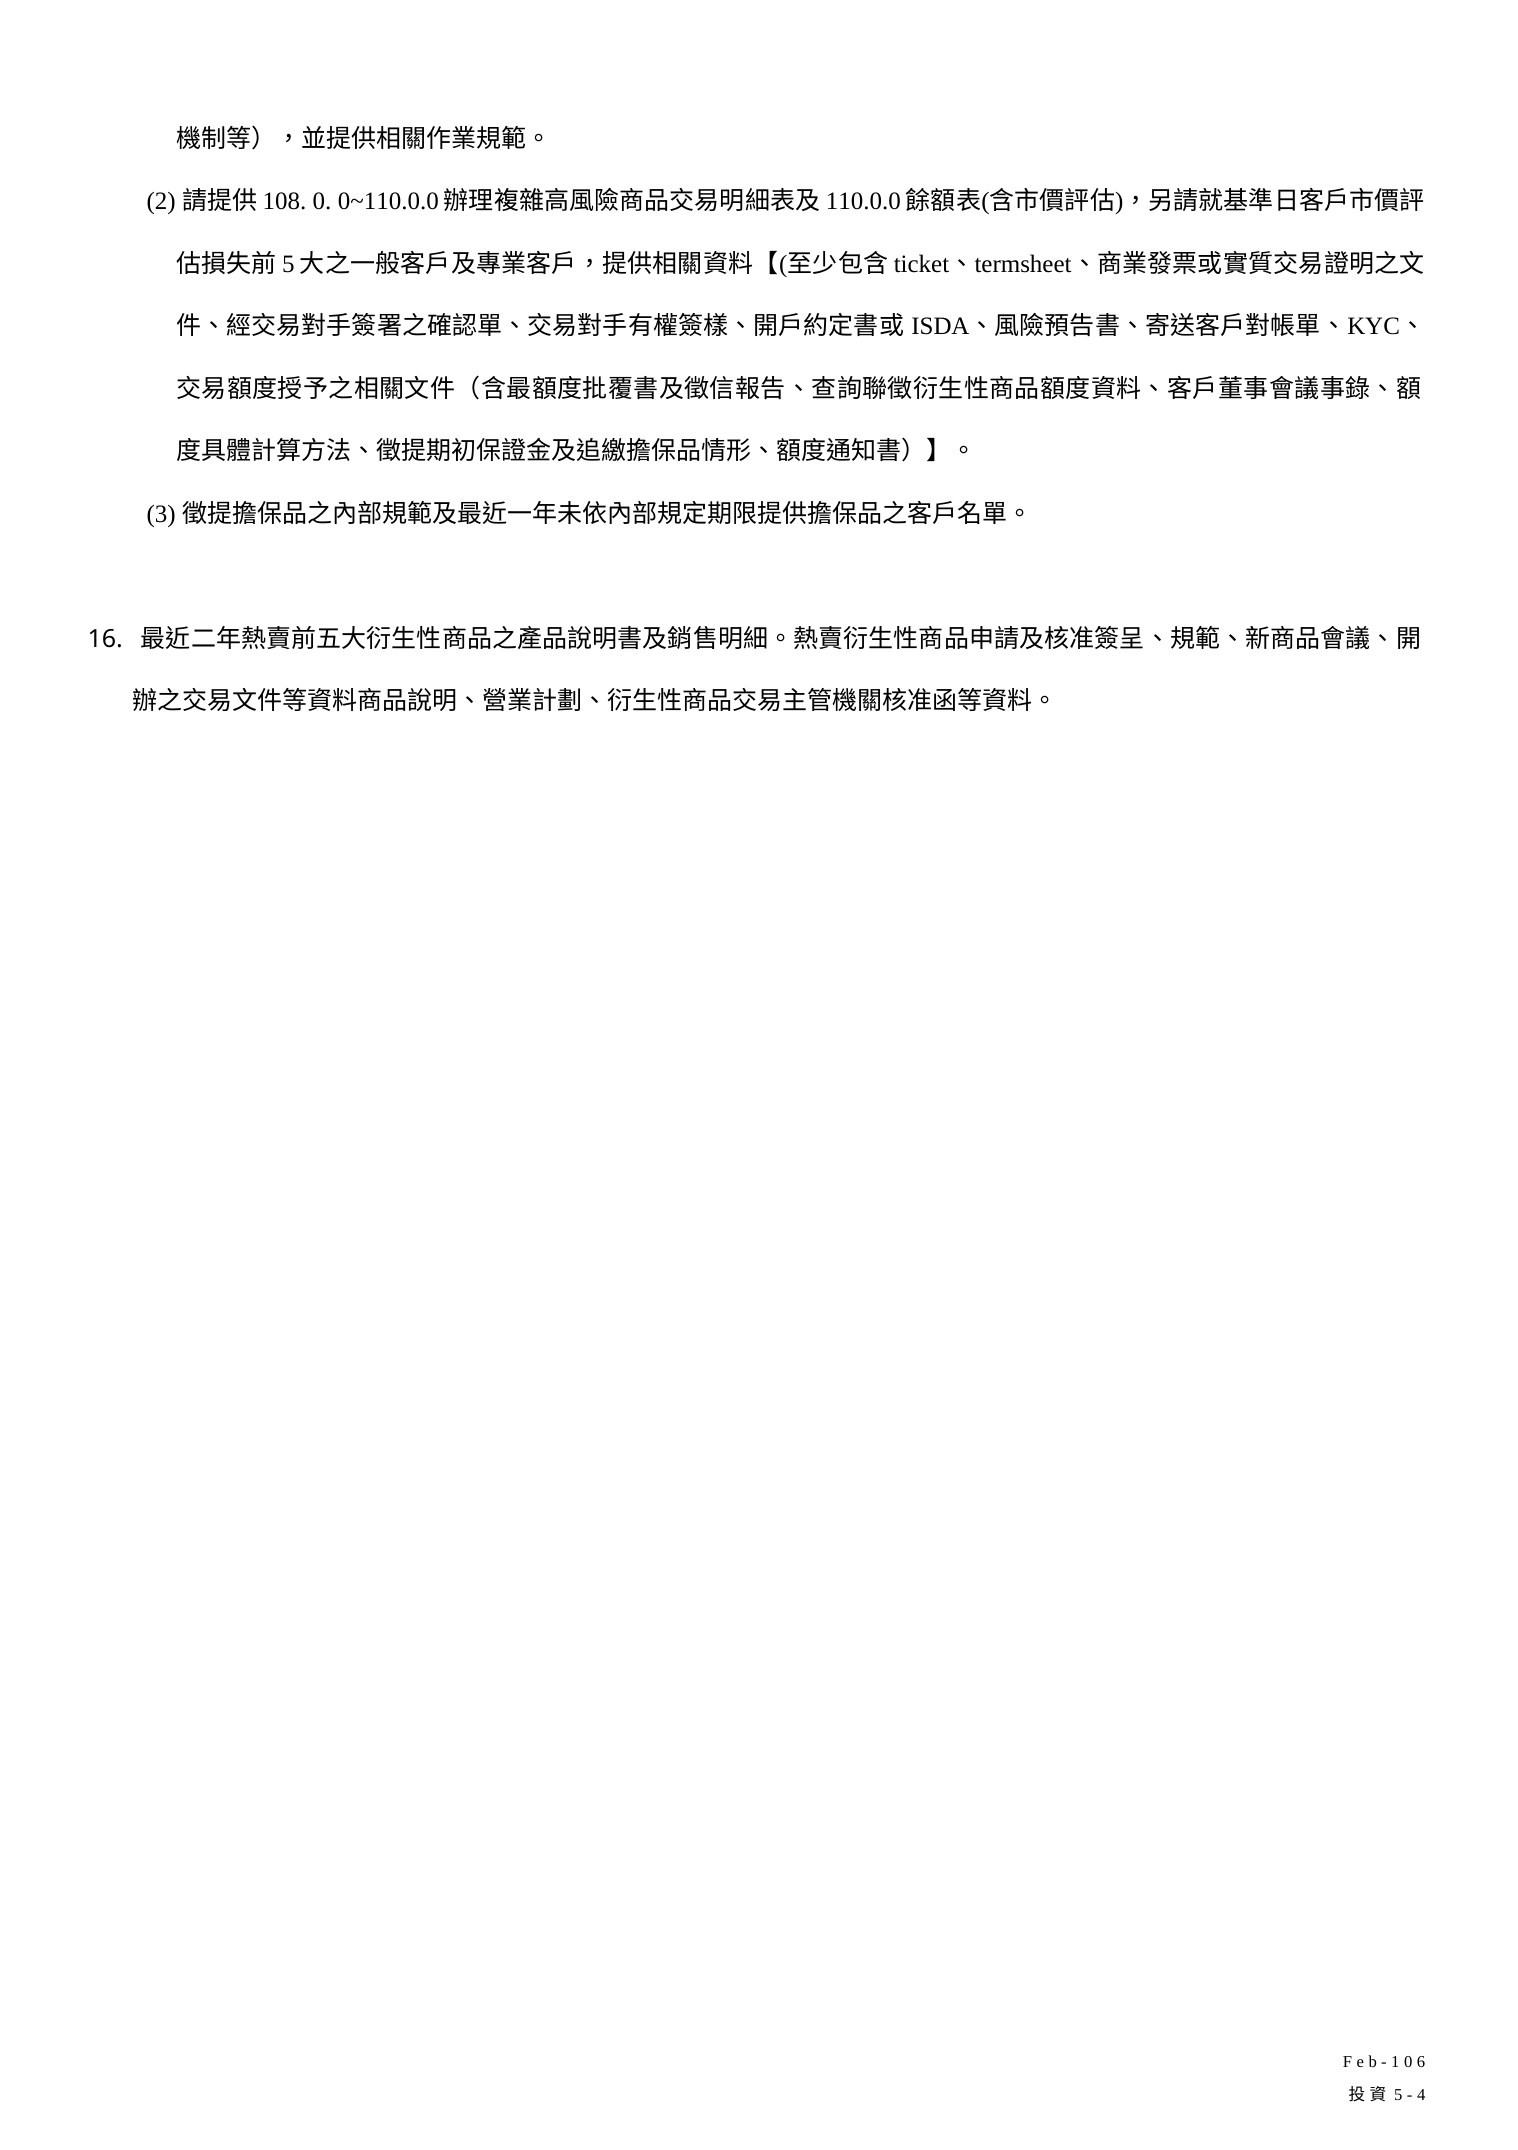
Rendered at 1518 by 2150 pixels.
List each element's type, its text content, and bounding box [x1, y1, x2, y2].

text 16. 最近二年熱賣前五大衍生性商品之產品說明書及銷售明細。熱賣衍生性商品申請及核准簽呈、規範、新商品會議、開辦之交易文件等資料商品說明、營業計劃、衍生性商品交易主管機關核准函等資料。 [87, 594, 1425, 719]
text 機制等），並提供相關作業規範。 [146, 94, 1425, 157]
text (3) 徵提擔保品之內部規範及最近一年未依內部規定期限提供擔保品之客戶名單。 [146, 469, 1425, 532]
text (2) 請提供108. 0. 0~110.0.0辦理複雜高風險商品交易明細表及110.0.0餘額表(含市價評估)，另請就基準日客戶市價評估損失前5大之一般客戶及專業客戶，提供相關資料【(至少包含ticket、termsheet、商業發票或實質交易證明之文件、經交易對手簽署之確認單、交易對手有權簽樣、開戶約定書或ISDA、風險預告書、寄送客戶對帳單、KYC、交易額度授予之相關文件（含最額度批覆書及徵信報告、查詢聯徵衍生性商品額度資料、客戶董事會議事錄、額度具體計算方法、徵提期初保證金及追繳擔保品情形、額度通知書）】。 [146, 157, 1425, 469]
